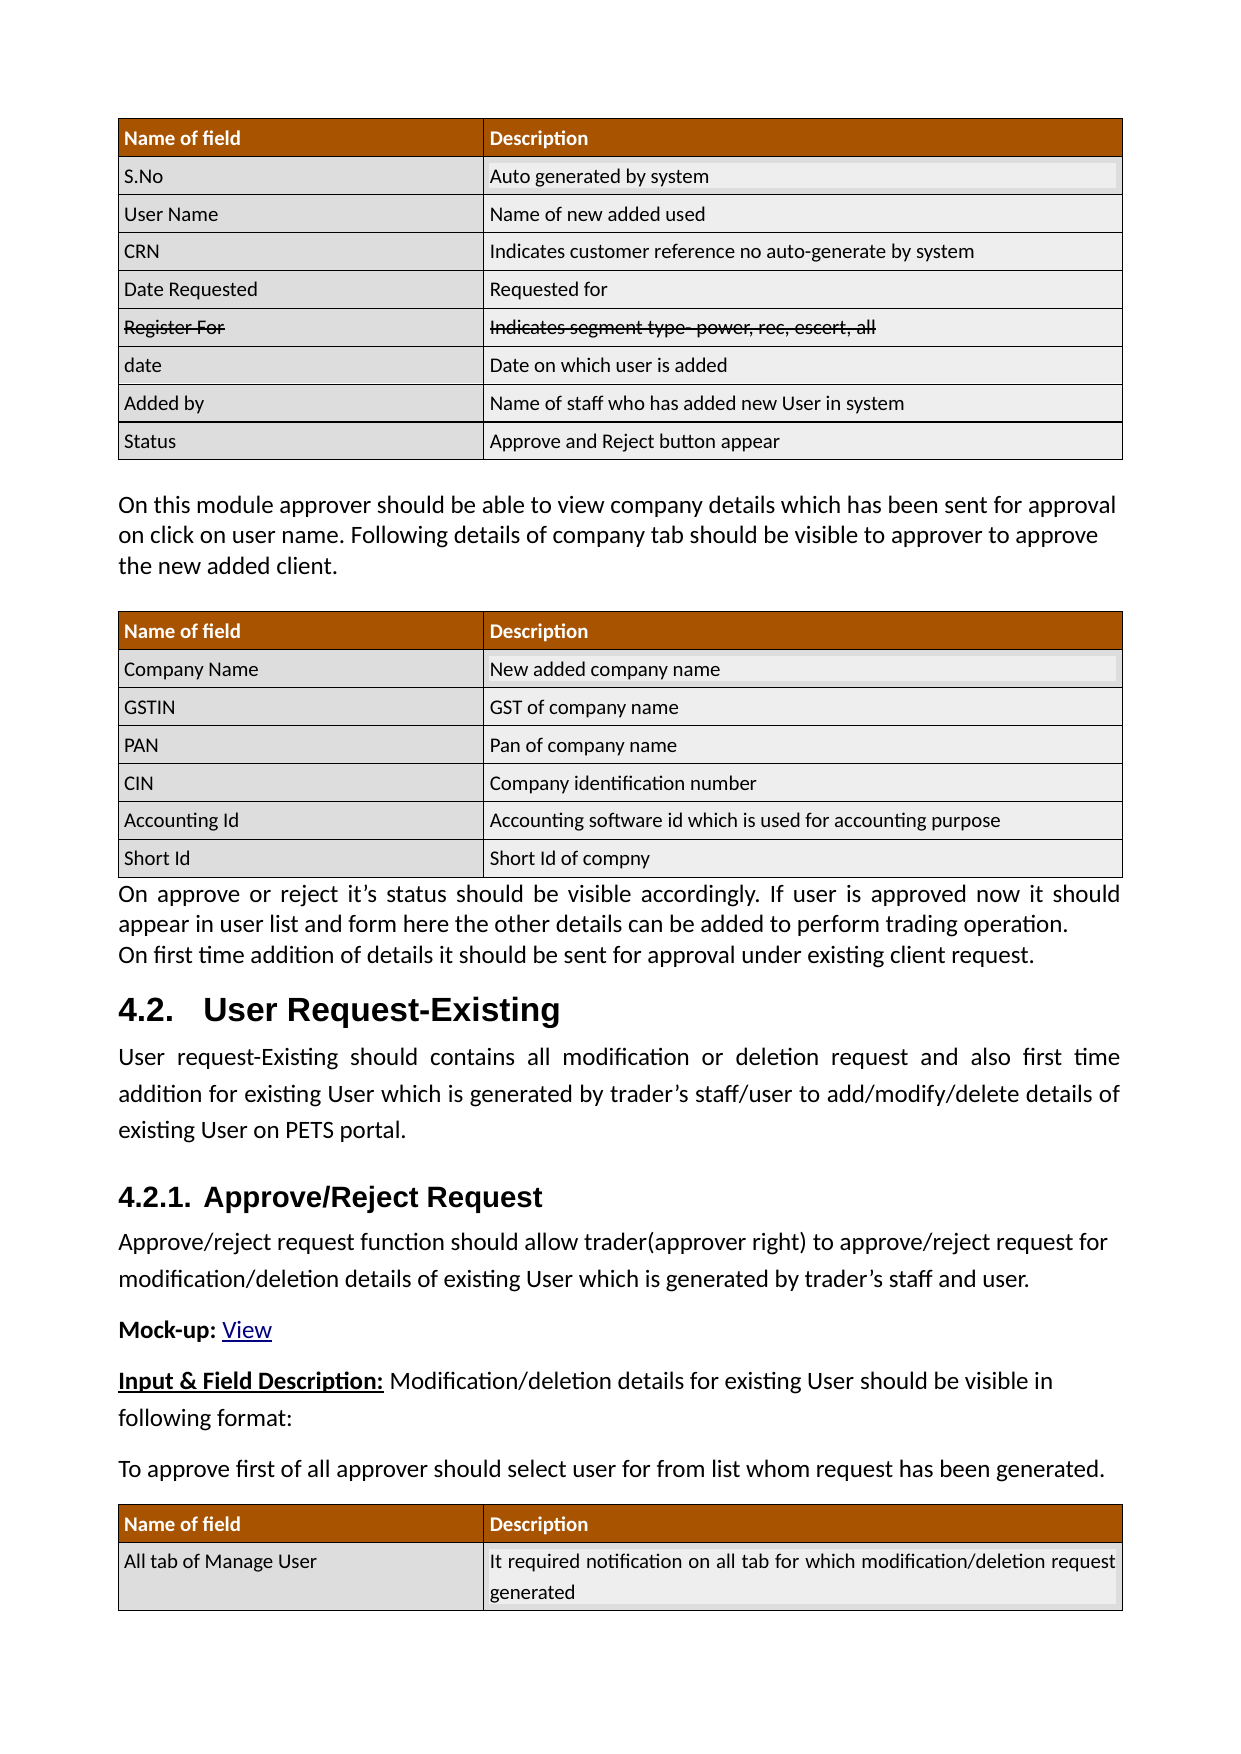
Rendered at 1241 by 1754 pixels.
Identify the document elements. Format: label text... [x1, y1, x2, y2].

table_header Name of field [119, 1505, 483, 1542]
text On approve or reject it’s status should be visible accordingly. If user is approved now it should appear in user list and form here the other details can be added to perform trading operation. [118, 878, 1122, 939]
text User request-Existing should contains all modification or deletion request and also first time addition for existing User which is generated by trader’s staff/user to add/modify/delete details of existing User on PETS portal. [118, 1041, 1122, 1145]
text Mock-up: View [118, 1314, 1122, 1344]
table_cell Register For [119, 309, 483, 346]
table_header Description [484, 1505, 1122, 1542]
text On first time addition of details it should be sent for approval under existing client request. [118, 939, 1122, 969]
table_cell Date on which user is added [484, 347, 1122, 383]
table_cell Indicates customer reference no auto-generate by system [484, 233, 1122, 270]
table_cell Name of staff who has added new User in system [484, 385, 1122, 421]
table_cell Short Id of compny [484, 840, 1122, 877]
table_cell New added company name [484, 650, 1122, 687]
text Approve/reject request function should allow trader(approver right) to approve/reject request for modification/deletion details of existing User which is generated by trader’s staff and user. [118, 1226, 1122, 1293]
table_cell Accounting Id [119, 802, 483, 839]
table_header Name of field [119, 119, 483, 156]
table_cell Name of new added used [484, 195, 1122, 232]
table_cell Status [119, 423, 483, 459]
subtitle Approve/Reject Request [118, 1180, 1122, 1214]
table_cell Pan of company name [484, 726, 1122, 763]
table_cell GSTIN [119, 688, 483, 725]
table_cell S.No [119, 157, 483, 194]
table_cell GST of company name [484, 688, 1122, 725]
table_cell date [119, 347, 483, 383]
table_cell Requested for [484, 271, 1122, 308]
table_cell Short Id [119, 840, 483, 877]
table_cell User Name [119, 195, 483, 232]
table_cell Accounting software id which is used for accounting purpose [484, 802, 1122, 839]
table_cell It required notification on all tab for which modification/deletion request generated [484, 1543, 1122, 1610]
table_cell CRN [119, 233, 483, 270]
table_cell PAN [119, 726, 483, 763]
table_cell Auto generated by system [484, 157, 1122, 194]
table_cell Company identification number [484, 764, 1122, 801]
table_cell Company Name [119, 650, 483, 687]
subtitle User Request-Existing [118, 990, 1122, 1029]
table_cell Added by [119, 385, 483, 421]
table_cell Indicates segment type- power, rec, escert, all [484, 309, 1122, 346]
table_cell All tab of Manage User [119, 1543, 483, 1610]
text To approve first of all approver should select user for from list whom request has been generated. [118, 1453, 1122, 1483]
table_header Description [484, 612, 1122, 649]
table_header Description [484, 119, 1122, 156]
text Input & Field Description: Modification/deletion details for existing User should be visible in following format: [118, 1365, 1122, 1432]
table_cell CIN [119, 764, 483, 801]
table_cell Approve and Reject button appear [484, 423, 1122, 459]
table_header Name of field [119, 612, 483, 649]
table_cell Date Requested [119, 271, 483, 308]
text On this module approver should be able to view company details which has been sent for approval on click on user name. Following details of company tab should be visible to approver to approve the new added client. [118, 489, 1122, 581]
